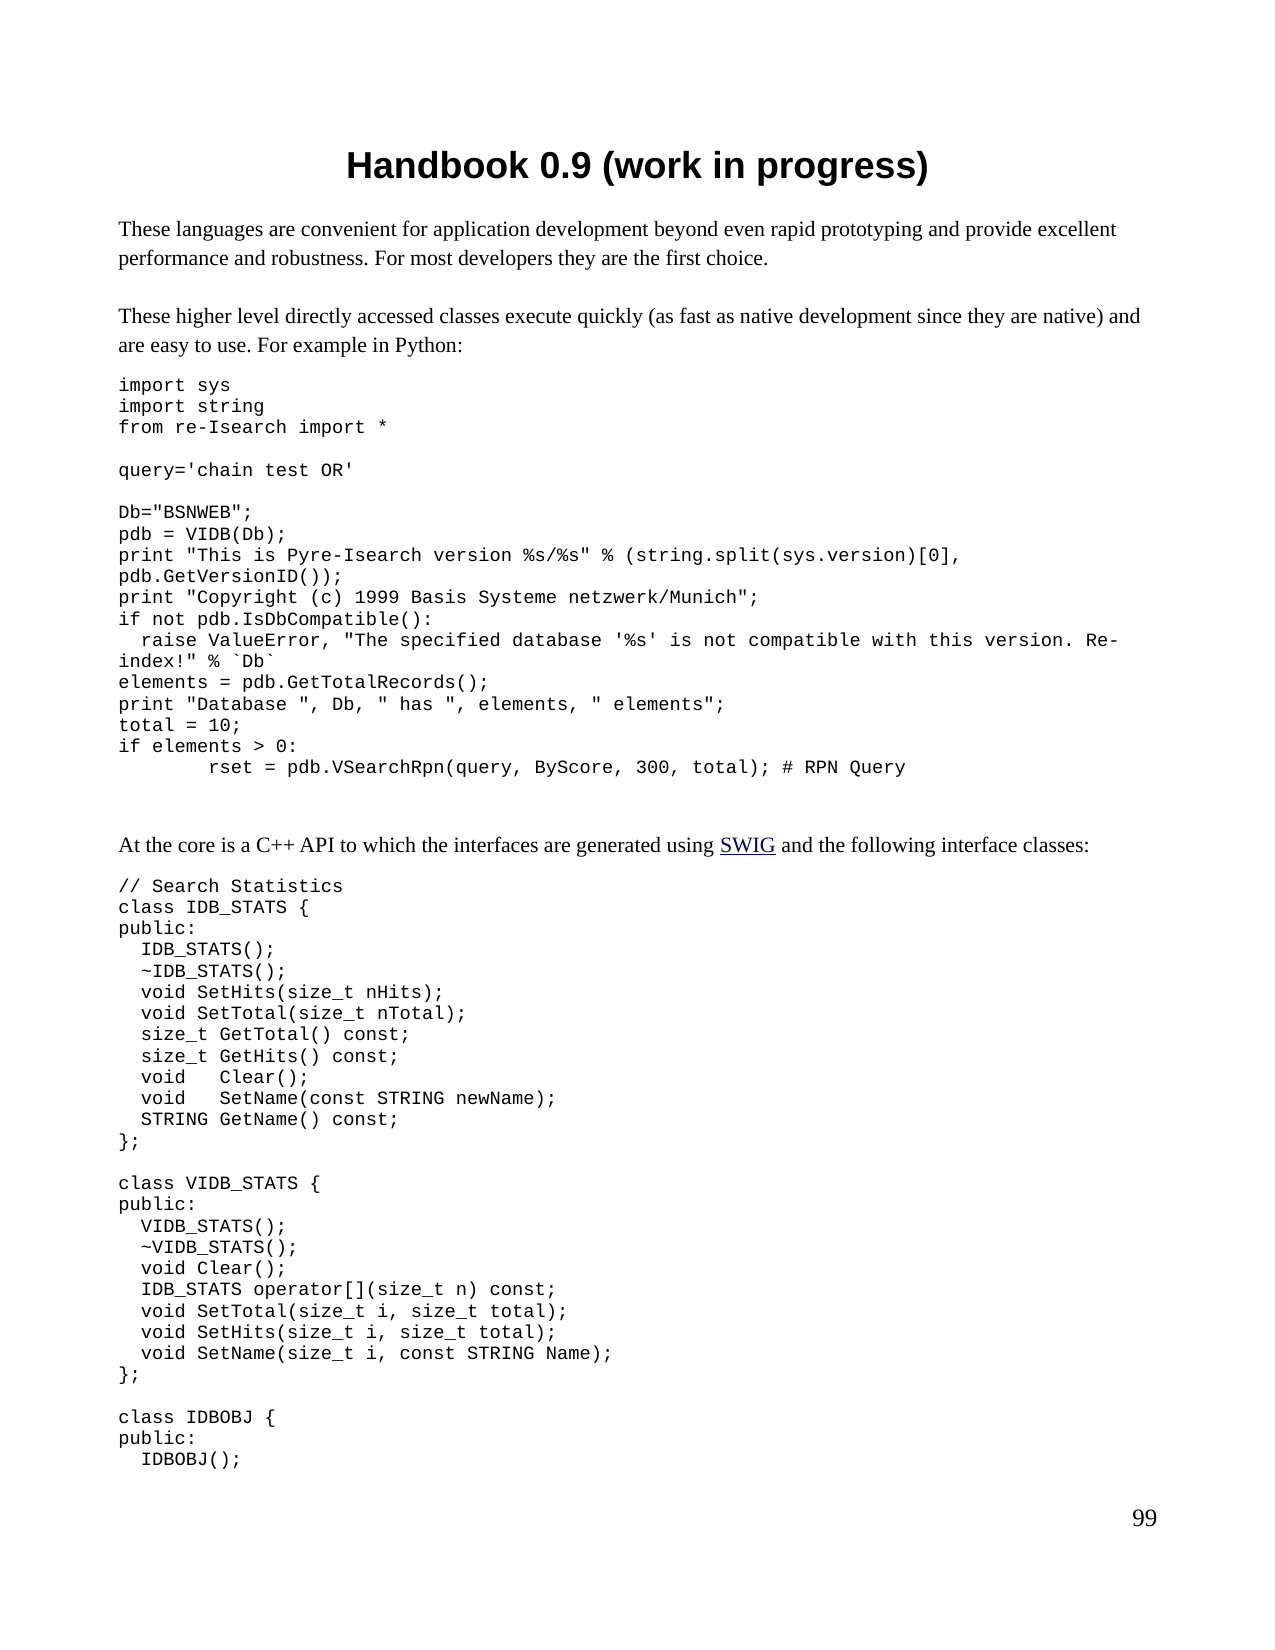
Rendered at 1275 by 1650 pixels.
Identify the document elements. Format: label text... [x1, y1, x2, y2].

text void SetName(const STRING newName); [118, 1089, 1157, 1110]
text public: [118, 1429, 1157, 1450]
text Db="BSNWEB"; [118, 503, 1157, 524]
text if elements > 0: [118, 737, 1157, 758]
text import sys [118, 376, 1157, 397]
text void Clear(); [118, 1259, 1157, 1280]
text ~VIDB_STATS(); [118, 1238, 1157, 1259]
text if not pdb.IsDbCompatible(): [118, 609, 1157, 631]
text print "This is Pyre-Isearch version %s/%s" % (string.split(sys.version)[0], pdb.GetVersionID()); [118, 546, 1157, 588]
text }; [118, 1131, 1157, 1153]
text These higher level directly accessed classes execute quickly (as fast as native development since they are native) and are easy to use. For example in Python: [118, 274, 1157, 357]
text STRING GetName() const; [118, 1110, 1157, 1131]
text void SetName(size_t i, const STRING Name); [118, 1344, 1157, 1365]
text class VIDB_STATS { [118, 1174, 1157, 1195]
text size_t GetTotal() const; [118, 1025, 1157, 1046]
text IDB_STATS(); [118, 940, 1157, 961]
text These languages are convenient for application development beyond even rapid prototyping and provide excellent performance and robustness. For most developers they are the first choice. [118, 216, 1157, 270]
text public: [118, 1195, 1157, 1216]
text import string [118, 397, 1157, 418]
text // Search Statistics [118, 876, 1157, 898]
text total = 10; [118, 716, 1157, 737]
text class IDBOBJ { [118, 1408, 1157, 1429]
text void SetHits(size_t nHits); [118, 983, 1157, 1004]
text VIDB_STATS(); [118, 1216, 1157, 1238]
text void SetHits(size_t i, size_t total); [118, 1323, 1157, 1344]
text print "Copyright (c) 1999 Basis Systeme netzwerk/Munich"; [118, 588, 1157, 609]
text void SetTotal(size_t i, size_t total); [118, 1301, 1157, 1323]
text elements = pdb.GetTotalRecords(); [118, 673, 1157, 694]
text ~IDB_STATS(); [118, 961, 1157, 983]
text class IDB_STATS { [118, 898, 1157, 919]
text pdb = VIDB(Db); [118, 524, 1157, 546]
text IDBOBJ(); [118, 1450, 1157, 1471]
text query='chain test OR' [118, 461, 1157, 482]
text rset = pdb.VSearchRpn(query, ByScore, 300, total); # RPN Query [118, 758, 1157, 779]
text from re-Isearch import * [118, 418, 1157, 439]
text IDB_STATS operator[](size_t n) const; [118, 1280, 1157, 1301]
text }; [118, 1365, 1157, 1386]
text void SetTotal(size_t nTotal); [118, 1004, 1157, 1025]
text At the core is a C++ API to which the interfaces are generated using SWIG and the following interface classes: [118, 832, 1157, 858]
text size_t GetHits() const; [118, 1046, 1157, 1068]
text void Clear(); [118, 1068, 1157, 1089]
text public: [118, 919, 1157, 940]
text raise ValueError, "The specified database '%s' is not compatible with this version. Re-index!" % `Db` [118, 631, 1157, 673]
text print "Database ", Db, " has ", elements, " elements"; [118, 694, 1157, 716]
